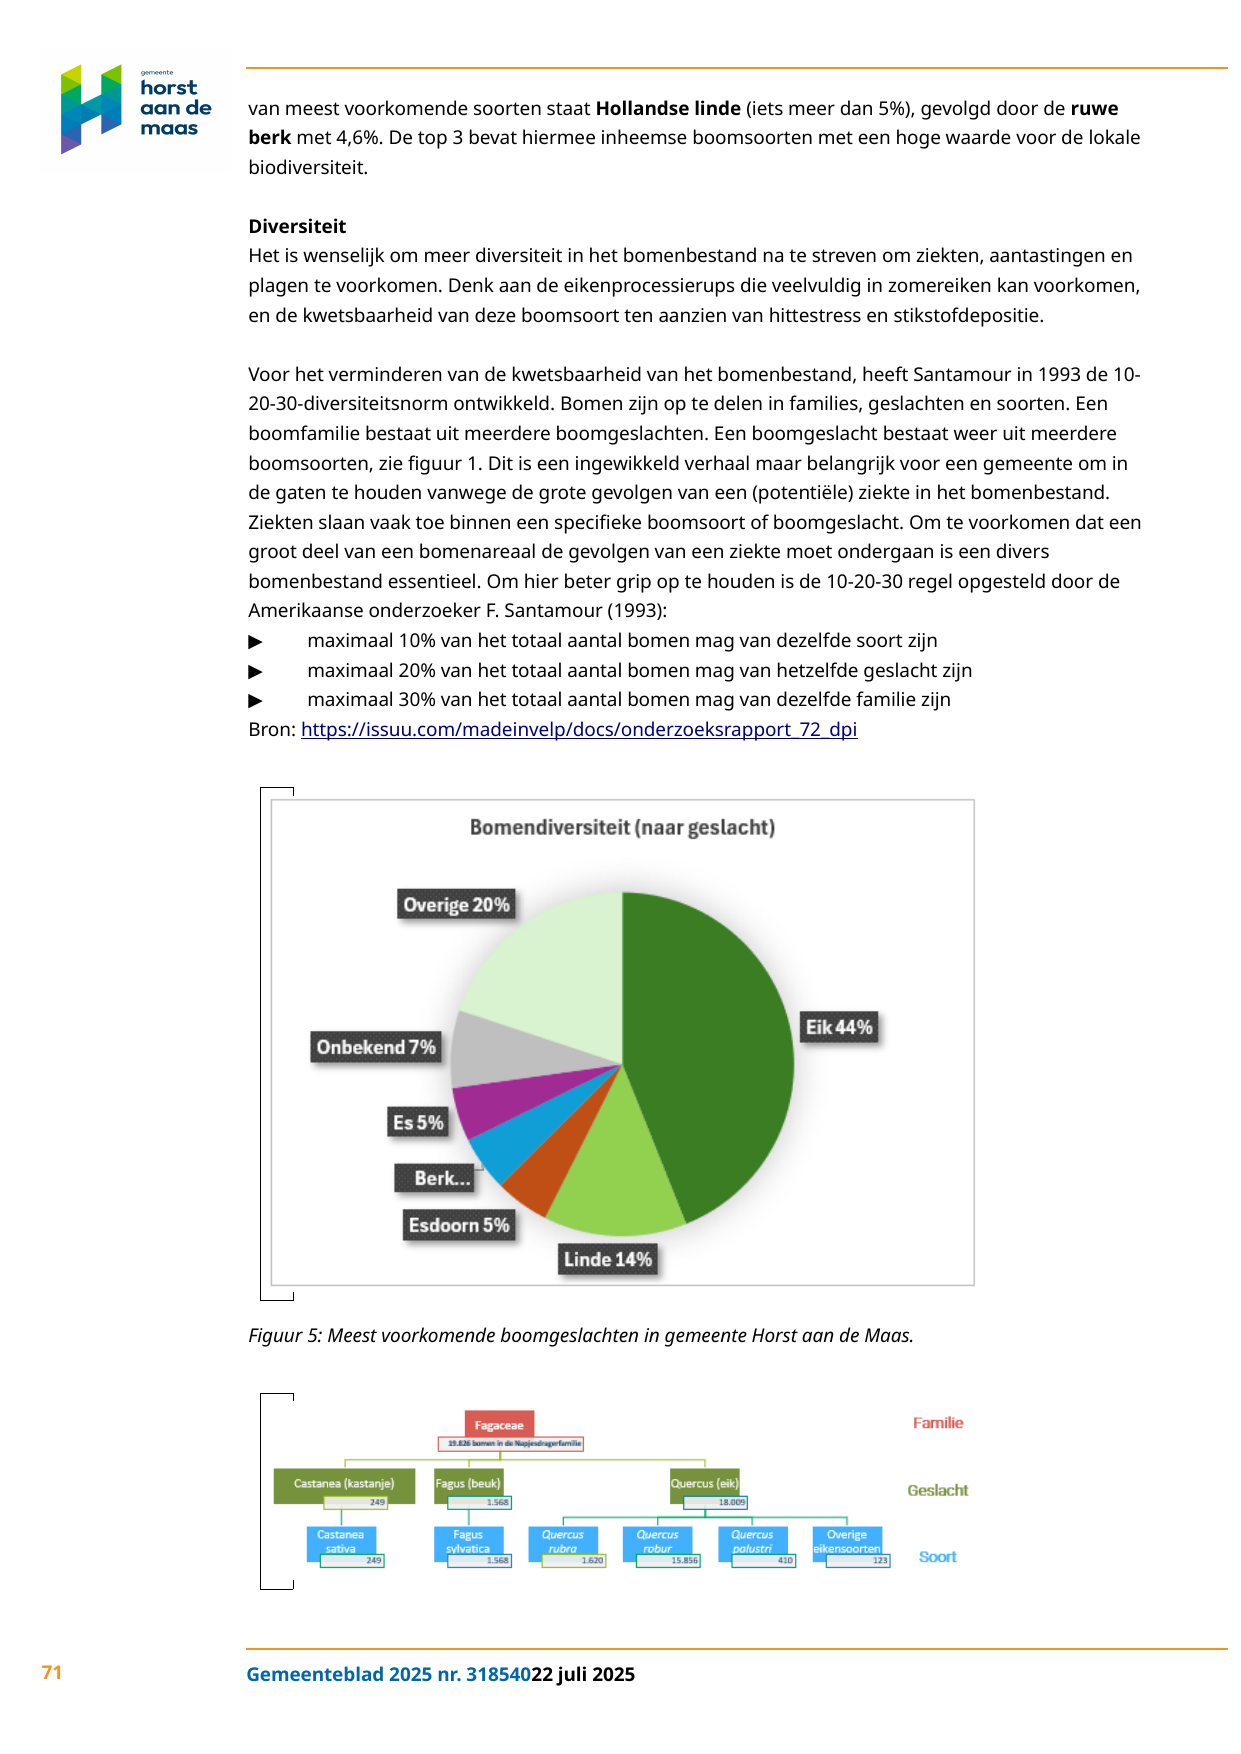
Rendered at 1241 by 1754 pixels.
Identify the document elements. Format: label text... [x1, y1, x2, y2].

list maximaal 30% van het totaal aantal bomen mag van dezelfde familie zijn [248, 686, 1152, 712]
picture [268, 796, 978, 1292]
text Diversiteit [248, 213, 1152, 239]
list maximaal 10% van het totaal aantal bomen mag van dezelfde soort zijn [248, 627, 1152, 653]
text van meest voorkomende soorten staat Hollandse linde (iets meer dan 5%), gevolgd door de ruwe berk met 4,6%. De top 3 bevat hiermee inheemse boomsoorten met een hoge waarde voor de lokale biodiversiteit. [248, 95, 1152, 180]
text Figuur 5: Meest voorkomende boomgeslachten in gemeente Horst aan de Maas. [248, 1322, 1152, 1348]
text Het is wenselijk om meer diversiteit in het bomenbestand na te streven om ziekten, aantastingen en plagen te voorkomen. Denk aan de eikenprocessierups die veelvuldig in zomereiken kan voorkomen, en de kwetsbaarheid van deze boomsoort ten aanzien van hittestress en stikstofdepositie. [248, 243, 1152, 328]
picture [268, 1401, 978, 1580]
list maximaal 20% van het totaal aantal bomen mag van hetzelfde geslacht zijn [248, 657, 1152, 683]
picture [41, 47, 231, 172]
text Bron: https://issuu.com/madeinvelp/docs/onderzoeksrapport_72_dpi [248, 716, 1152, 742]
text Voor het verminderen van de kwetsbaarheid van het bomenbestand, heeft Santamour in 1993 de 10-20-30-diversiteitsnorm ontwikkeld. Bomen zijn op te delen in families, geslachten en soorten. Een boomfamilie bestaat uit meerdere boomgeslachten. Een boomgeslacht bestaat weer uit meerdere boomsoorten, zie figuur 1. Dit is een ingewikkeld verhaal maar belangrijk voor een gemeente om in de gaten te houden vanwege de grote gevolgen van een (potentiële) ziekte in het bomenbestand. Ziekten slaan vaak toe binnen een specifieke boomsoort of boomgeslacht. Om te voorkomen dat een groot deel van een bomenareaal de gevolgen van een ziekte moet ondergaan is een divers bomenbestand essentieel. Om hier beter grip op te houden is de 10-20-30 regel opgesteld door de Amerikaanse onderzoeker F. Santamour (1993): [248, 361, 1152, 623]
